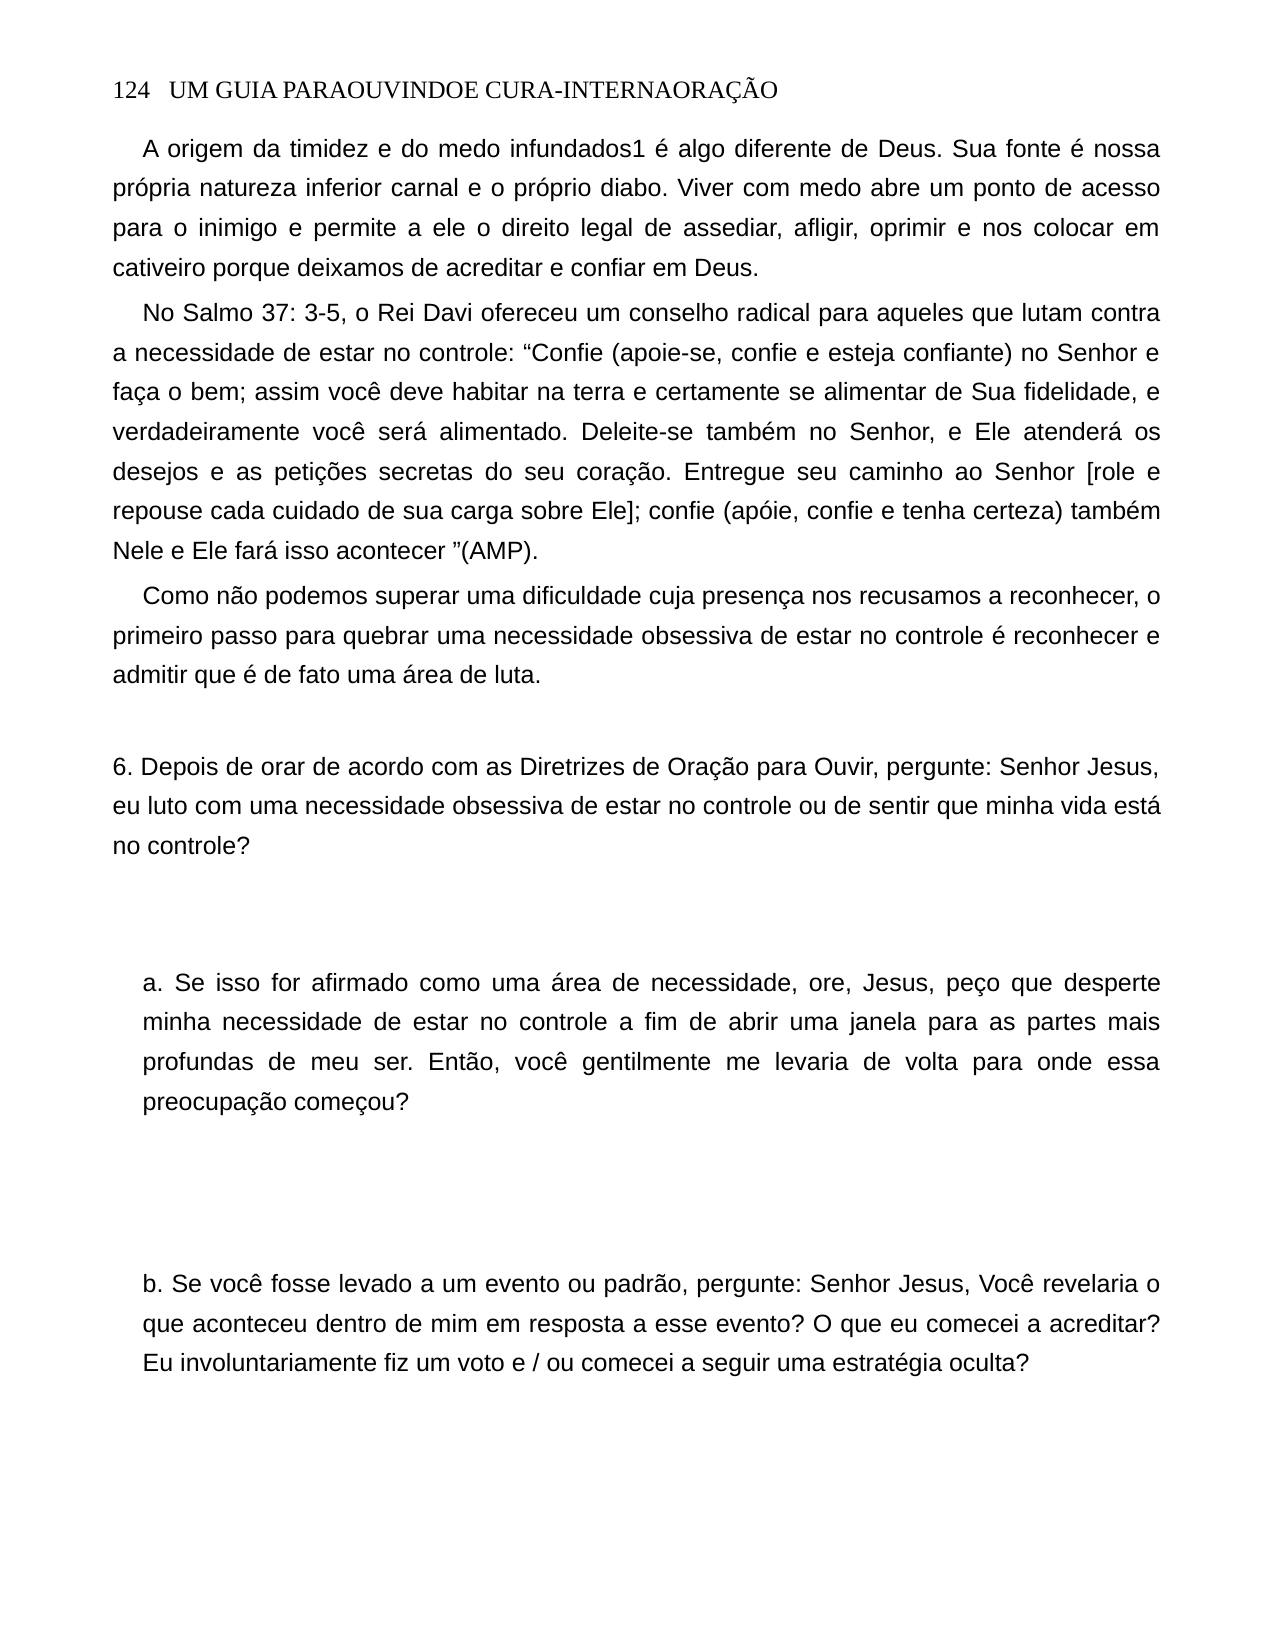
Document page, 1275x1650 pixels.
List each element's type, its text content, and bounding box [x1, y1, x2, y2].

text Como não podemos superar uma dificuldade cuja presença nos recusamos a reconhecer, o primeiro passo para quebrar uma necessidade obsessiva de estar no controle é reconhecer e admitir que é de fato uma área de luta. [112, 581, 1162, 689]
text b. Se você fosse levado a um evento ou padrão, pergunte: Senhor Jesus, Você revelaria o que aconteceu dentro de mim em resposta a esse evento? O que eu comecei a acreditar? Eu involuntariamente fiz um voto e / ou comecei a seguir uma estratégia oculta? [142, 1269, 1162, 1377]
text a. Se isso for afirmado como uma área de necessidade, ore, Jesus, peço que desperte minha necessidade de estar no controle a fim de abrir uma janela para as partes mais profundas de meu ser. Então, você gentilmente me levaria de volta para onde essa preocupação começou? [142, 968, 1162, 1115]
text 6. Depois de orar de acordo com as Diretrizes de Oração para Ouvir, pergunte: Senhor Jesus, eu luto com uma necessidade obsessiva de estar no controle ou de sentir que minha vida está no controle? [112, 752, 1162, 859]
text A origem da timidez e do medo infundados1 é algo diferente de Deus. Sua fonte é nossa própria natureza inferior carnal e o próprio diabo. Viver com medo abre um ponto de acesso para o inimigo e permite a ele o direito legal de assediar, afligir, oprimir e nos colocar em cativeiro porque deixamos de acreditar e confiar em Deus. [112, 134, 1162, 281]
text No Salmo 37: 3-5, o Rei Davi ofereceu um conselho radical para aqueles que lutam contra a necessidade de estar no controle: “Confie (apoie-se, confie e esteja confiante) no Senhor e faça o bem; assim você deve habitar na terra e certamente se alimentar de Sua fidelidade, e verdadeiramente você será alimentado. Deleite-se também no Senhor, e Ele atenderá os desejos e as petições secretas do seu coração. Entregue seu caminho ao Senhor [role e repouse cada cuidado de sua carga sobre Ele]; confie (apóie, confie e tenha certeza) também Nele e Ele fará isso acontecer ”(AMP). [112, 298, 1162, 564]
